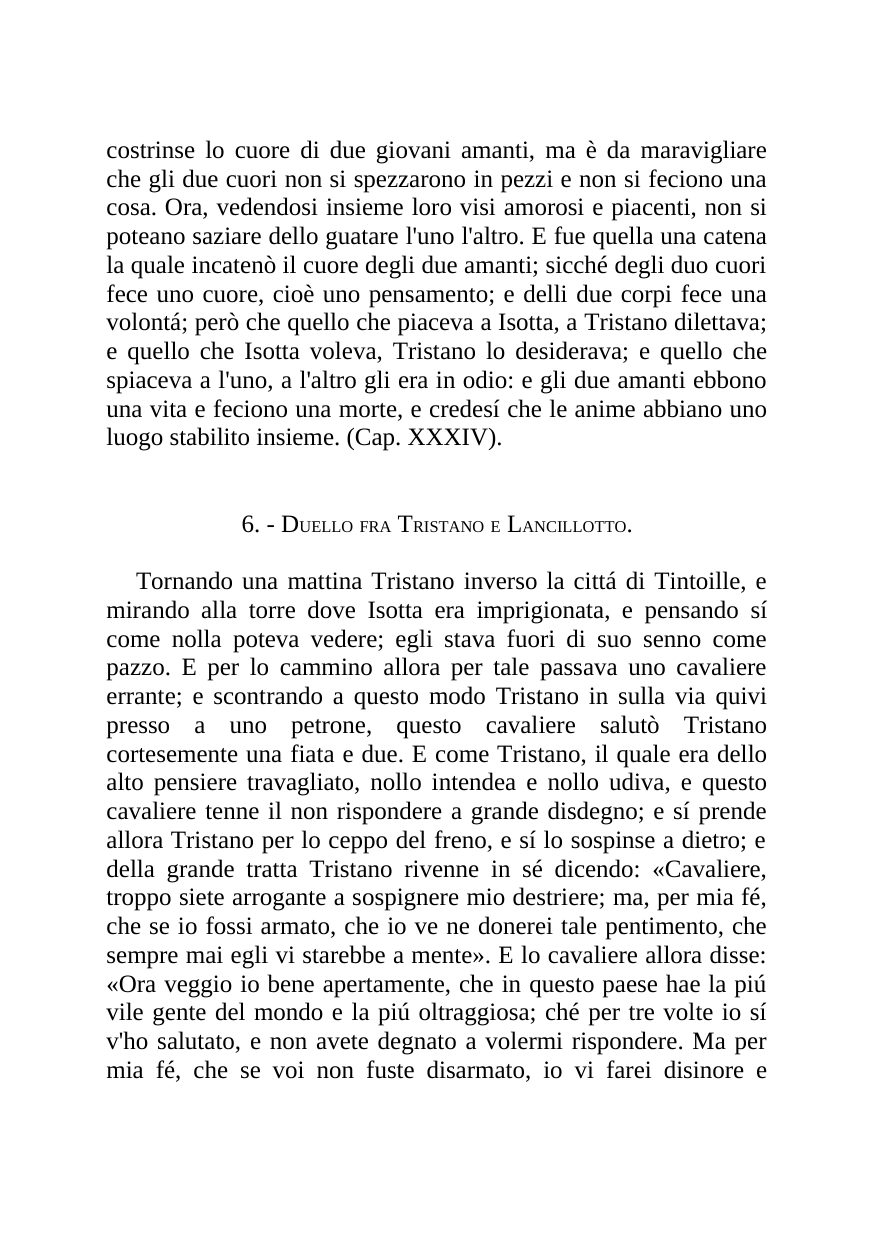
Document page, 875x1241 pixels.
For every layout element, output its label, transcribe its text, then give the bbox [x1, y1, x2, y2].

text Tornando una mattina Tristano inverso la cittá di Tintoille, e mirando alla torre dove Isotta era imprigionata, e pensando sí come nolla poteva vedere; egli stava fuori di suo senno come pazzo. E per lo cammino allora per tale passava uno cavaliere errante; e scontrando a questo modo Tristano in sulla via quivi presso a uno petrone, questo cavaliere salutò Tristano cortesemente una fiata e due. E come Tristano, il quale era dello alto pensiere travagliato, nollo intendea e nollo udiva, e questo cavaliere tenne il non rispondere a grande disdegno; e sí prende allora Tristano per lo ceppo del freno, e sí lo sospinse a dietro; e della grande tratta Tristano rivenne in sé dicendo: «Cavaliere, troppo siete arrogante a sospignere mio destriere; ma, per mia fé, che se io fossi armato, che io ve ne donerei tale pentimento, che sempre mai egli vi starebbe a mente». E lo cavaliere allora disse: «Ora veggio io bene apertamente, che in questo paese hae la piú vile gente del mondo e la piú oltraggiosa; ché per tre volte io sí v'ho salutato, e non avete degnato a volermi rispondere. Ma per mia fé, che se voi non fuste disarmato, io vi farei disinore e [106, 566, 768, 1084]
text 6. - Duello fra Tristano e Lancillotto. [106, 509, 768, 537]
text costrinse lo cuore di due giovani amanti, ma è da maravigliare che gli due cuori non si spezzarono in pezzi e non si feciono una cosa. Ora, vedendosi insieme loro visi amorosi e piacenti, non si poteano saziare dello guatare l'uno l'altro. E fue quella una catena la quale incatenò il cuore degli due amanti; sicché degli duo cuori fece uno cuore, cioè uno pensamento; e delli due corpi fece una volontá; però che quello che piaceva a Isotta, a Tristano dilettava; e quello che Isotta voleva, Tristano lo desiderava; e quello che spiaceva a l'uno, a l'altro gli era in odio: e gli due amanti ebbono una vita e feciono una morte, e credesí che le anime abbiano uno luogo stabilito insieme. (Cap. XXXIV). [106, 135, 768, 451]
